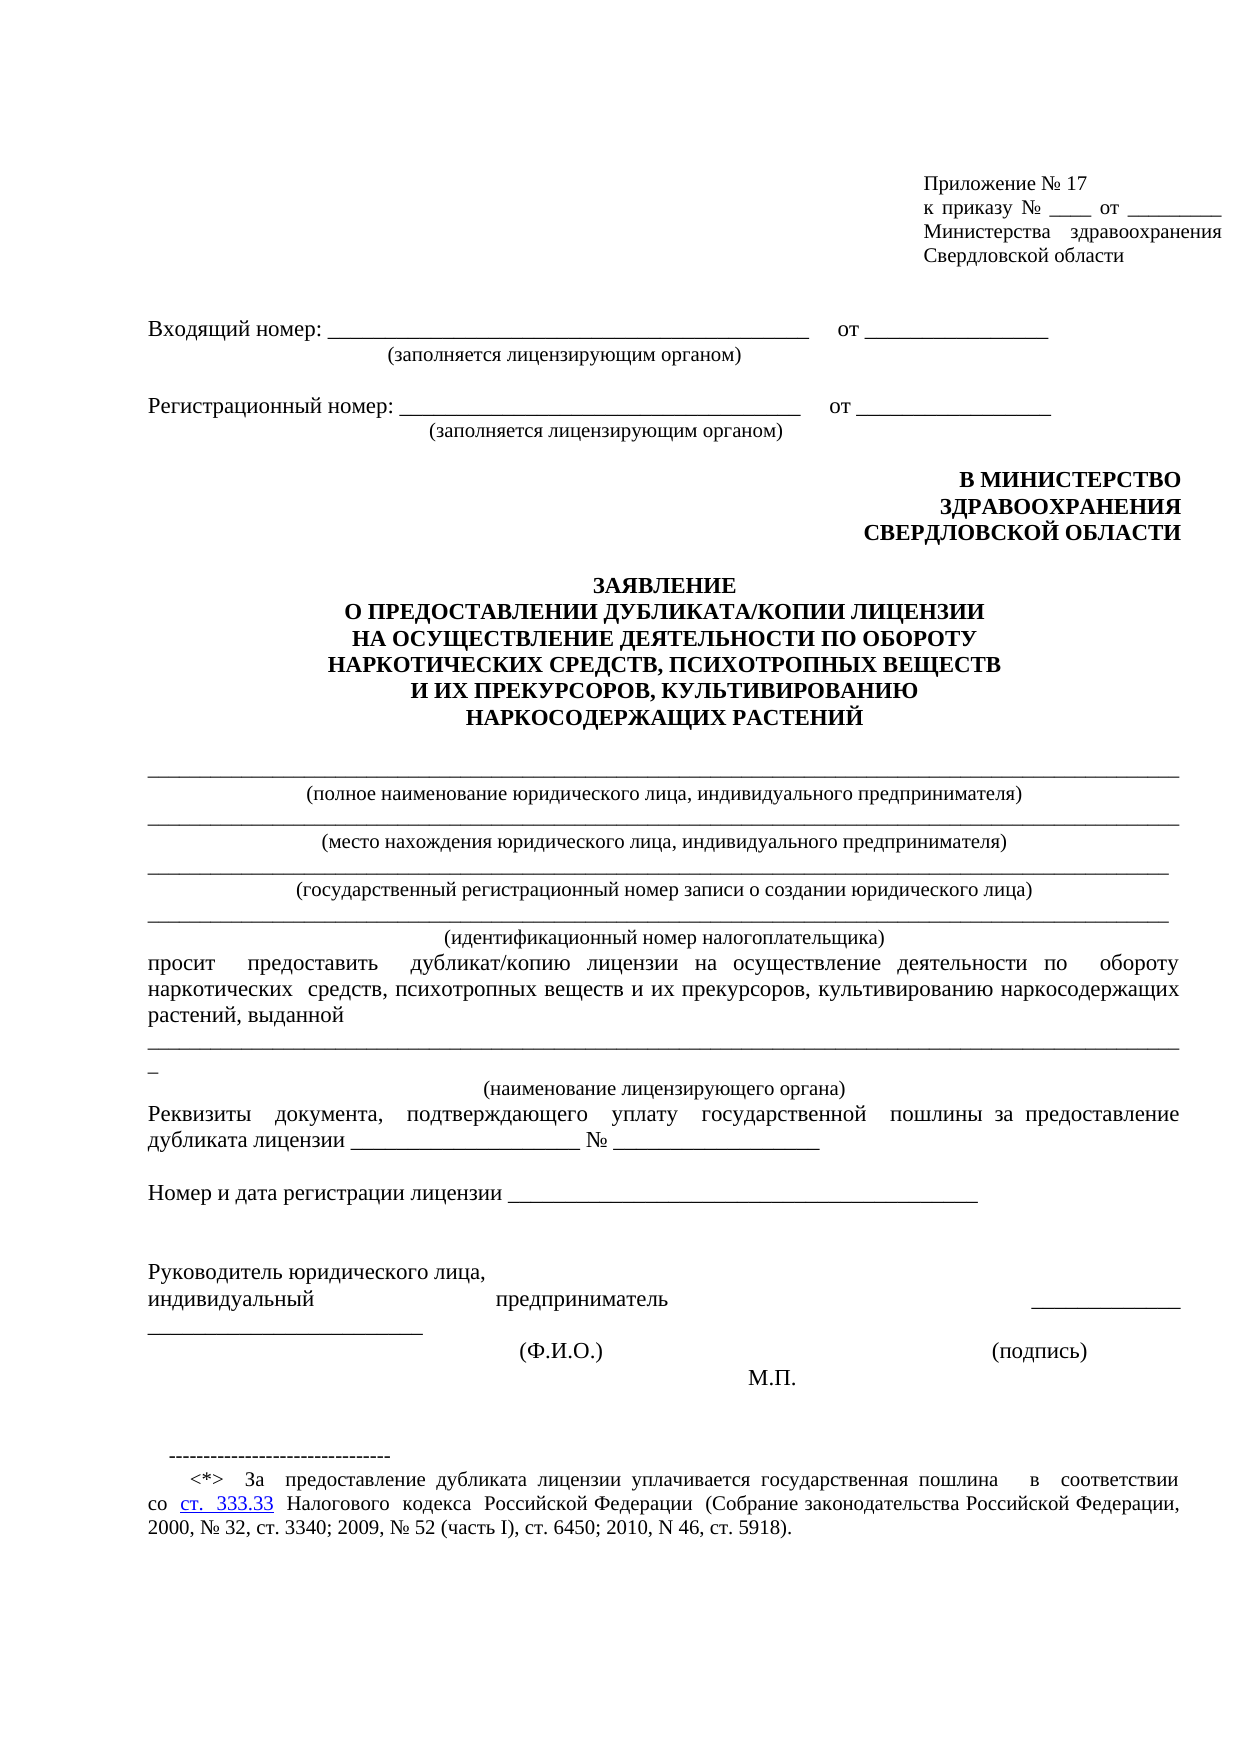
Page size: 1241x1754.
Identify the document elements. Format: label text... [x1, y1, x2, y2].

text (полное наименование юридического лица, индивидуального предпринимателя) [148, 780, 1181, 804]
text СВЕРДЛОВСКОЙ ОБЛАСТИ [148, 519, 1181, 546]
text Руководитель юридического лица, [148, 1258, 1181, 1284]
text Входящий номер: __________________________________________ от ________________ [148, 315, 1181, 342]
text Регистрационный номер: ___________________________________ от _________________ [148, 392, 1181, 418]
text -------------------------------- [148, 1443, 1181, 1467]
text М.П. [148, 1364, 1181, 1390]
text (государственный регистрационный номер записи о создании юридического лица) [148, 877, 1181, 901]
text <*> За предоставление дубликата лицензии уплачивается государственная пошлина в соответствии со ст. 333.33 Налогового кодекса Российской Федерации (Собрание законодательства Российской Федерации, 2000, № 32, ст. 3340; 2009, № 52 (часть I), ст. 6450; 2010, N 46, ст. 5918). [148, 1467, 1181, 1539]
text ____________________________________________________________________________________________________ [148, 1028, 1181, 1076]
text (Ф.И.О.) (подпись) [148, 1337, 1181, 1364]
text ___________________________________________________________________________________________________ [148, 756, 1181, 780]
text Реквизиты документа, подтверждающего уплату государственной пошлины за предоставление дубликата лицензии ____________________ № __________________ [148, 1100, 1181, 1153]
text НАРКОСОДЕРЖАЩИХ РАСТЕНИЙ [148, 704, 1181, 730]
text (идентификационный номер налогоплательщика) [148, 925, 1181, 949]
text (заполняется лицензирующим органом) [148, 342, 1181, 366]
text (наименование лицензирующего органа) [148, 1076, 1181, 1100]
text НАРКОТИЧЕСКИХ СРЕДСТВ, ПСИХОТРОПНЫХ ВЕЩЕСТВ [148, 651, 1181, 677]
text индивидуальный предприниматель _____________ ________________________ [148, 1284, 1181, 1337]
text __________________________________________________________________________________________________ [148, 901, 1181, 925]
text В МИНИСТЕРСТВО [148, 466, 1181, 493]
text (заполняется лицензирующим органом) [148, 418, 1181, 442]
text Номер и дата регистрации лицензии _________________________________________ [148, 1179, 1181, 1206]
text (место нахождения юридического лица, индивидуального предпринимателя) [148, 828, 1181, 853]
table_header [148, 171, 912, 291]
text О ПРЕДОСТАВЛЕНИИ ДУБЛИКАТА/КОПИИ ЛИЦЕНЗИИ [148, 598, 1181, 624]
text ЗДРАВООХРАНЕНИЯ [148, 493, 1181, 519]
text НА ОСУЩЕСТВЛЕНИЕ ДЕЯТЕЛЬНОСТИ ПО ОБОРОТУ [148, 624, 1181, 651]
table_header Приложение № 17 к приказу № ____ от _________ Министерства здравоохранения Свердловской области [912, 171, 1233, 291]
text И ИХ ПРЕКУРСОРОВ, КУЛЬТИВИРОВАНИЮ [148, 677, 1181, 704]
text __________________________________________________________________________________________________ [148, 853, 1181, 877]
text просит предоставить дубликат/копию лицензии на осуществление деятельности по обороту наркотических средств, психотропных веществ и их прекурсоров, культивированию наркосодержащих растений, выданной [148, 949, 1181, 1028]
text ___________________________________________________________________________________________________ [148, 804, 1181, 828]
text ЗАЯВЛЕНИЕ [148, 572, 1181, 598]
